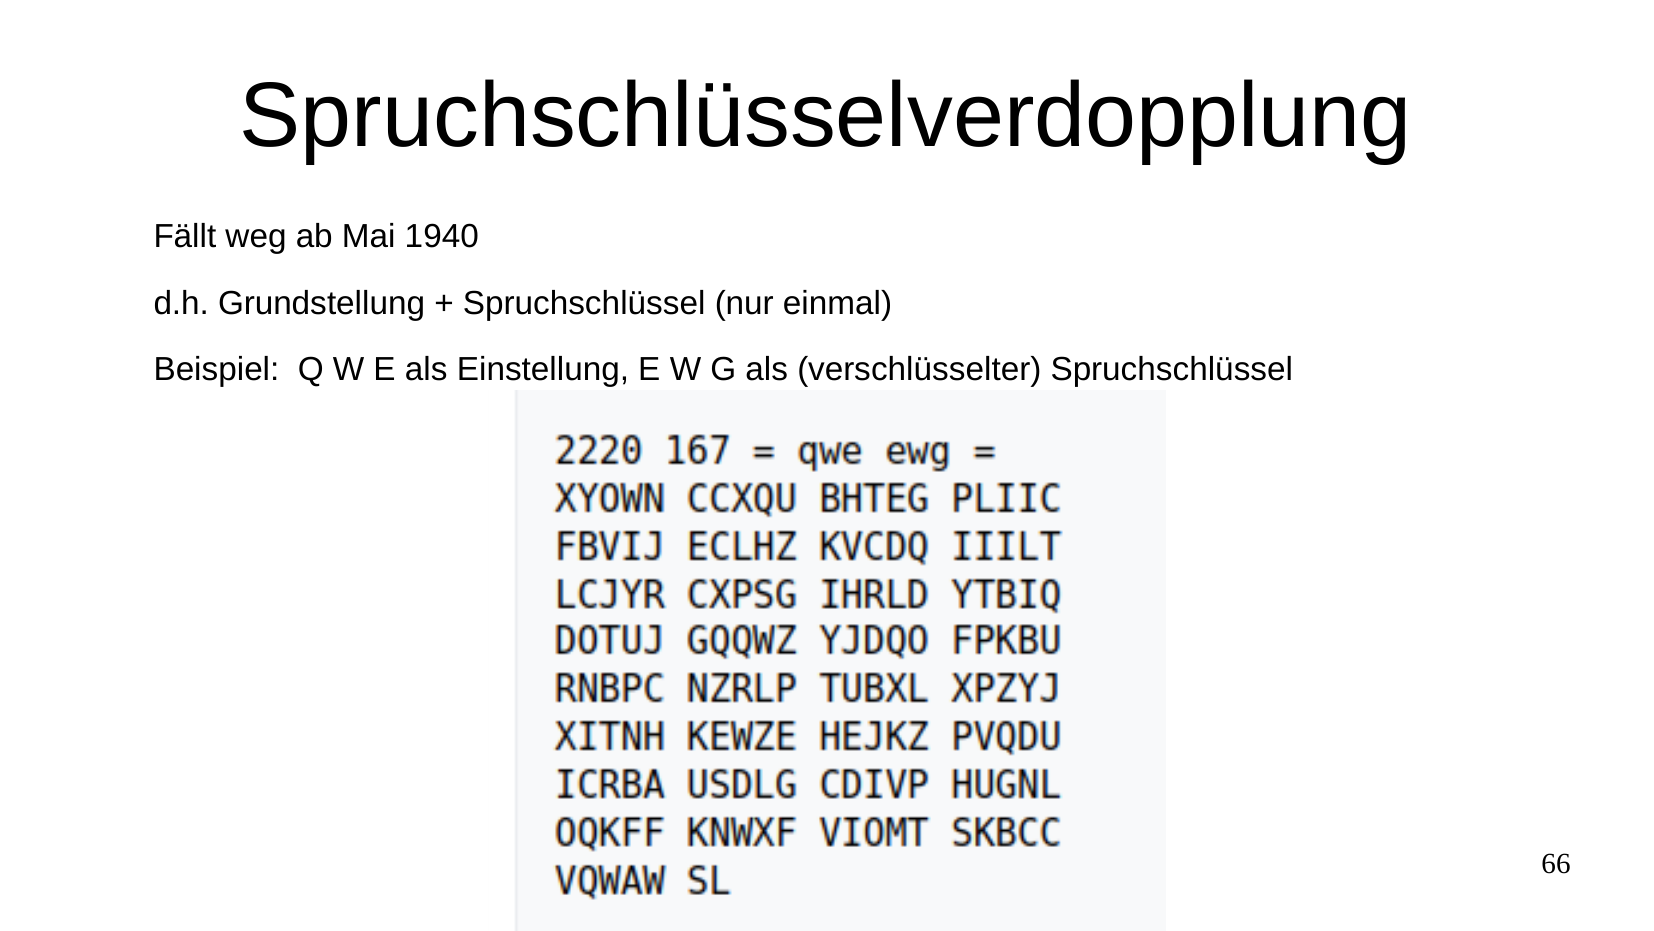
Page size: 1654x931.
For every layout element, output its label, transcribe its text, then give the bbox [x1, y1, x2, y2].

picture [487, 390, 1166, 931]
list Fällt weg ab Mai 1940 d.h. Grundstellung + Spruchschlüssel (nur einmal) Beispiel: Q W E als Einstellung, E W G als (verschlüsselter) Spruchschlüssel [82, 217, 1571, 758]
title Spruchschlüsselverdopplung [82, 37, 1571, 193]
